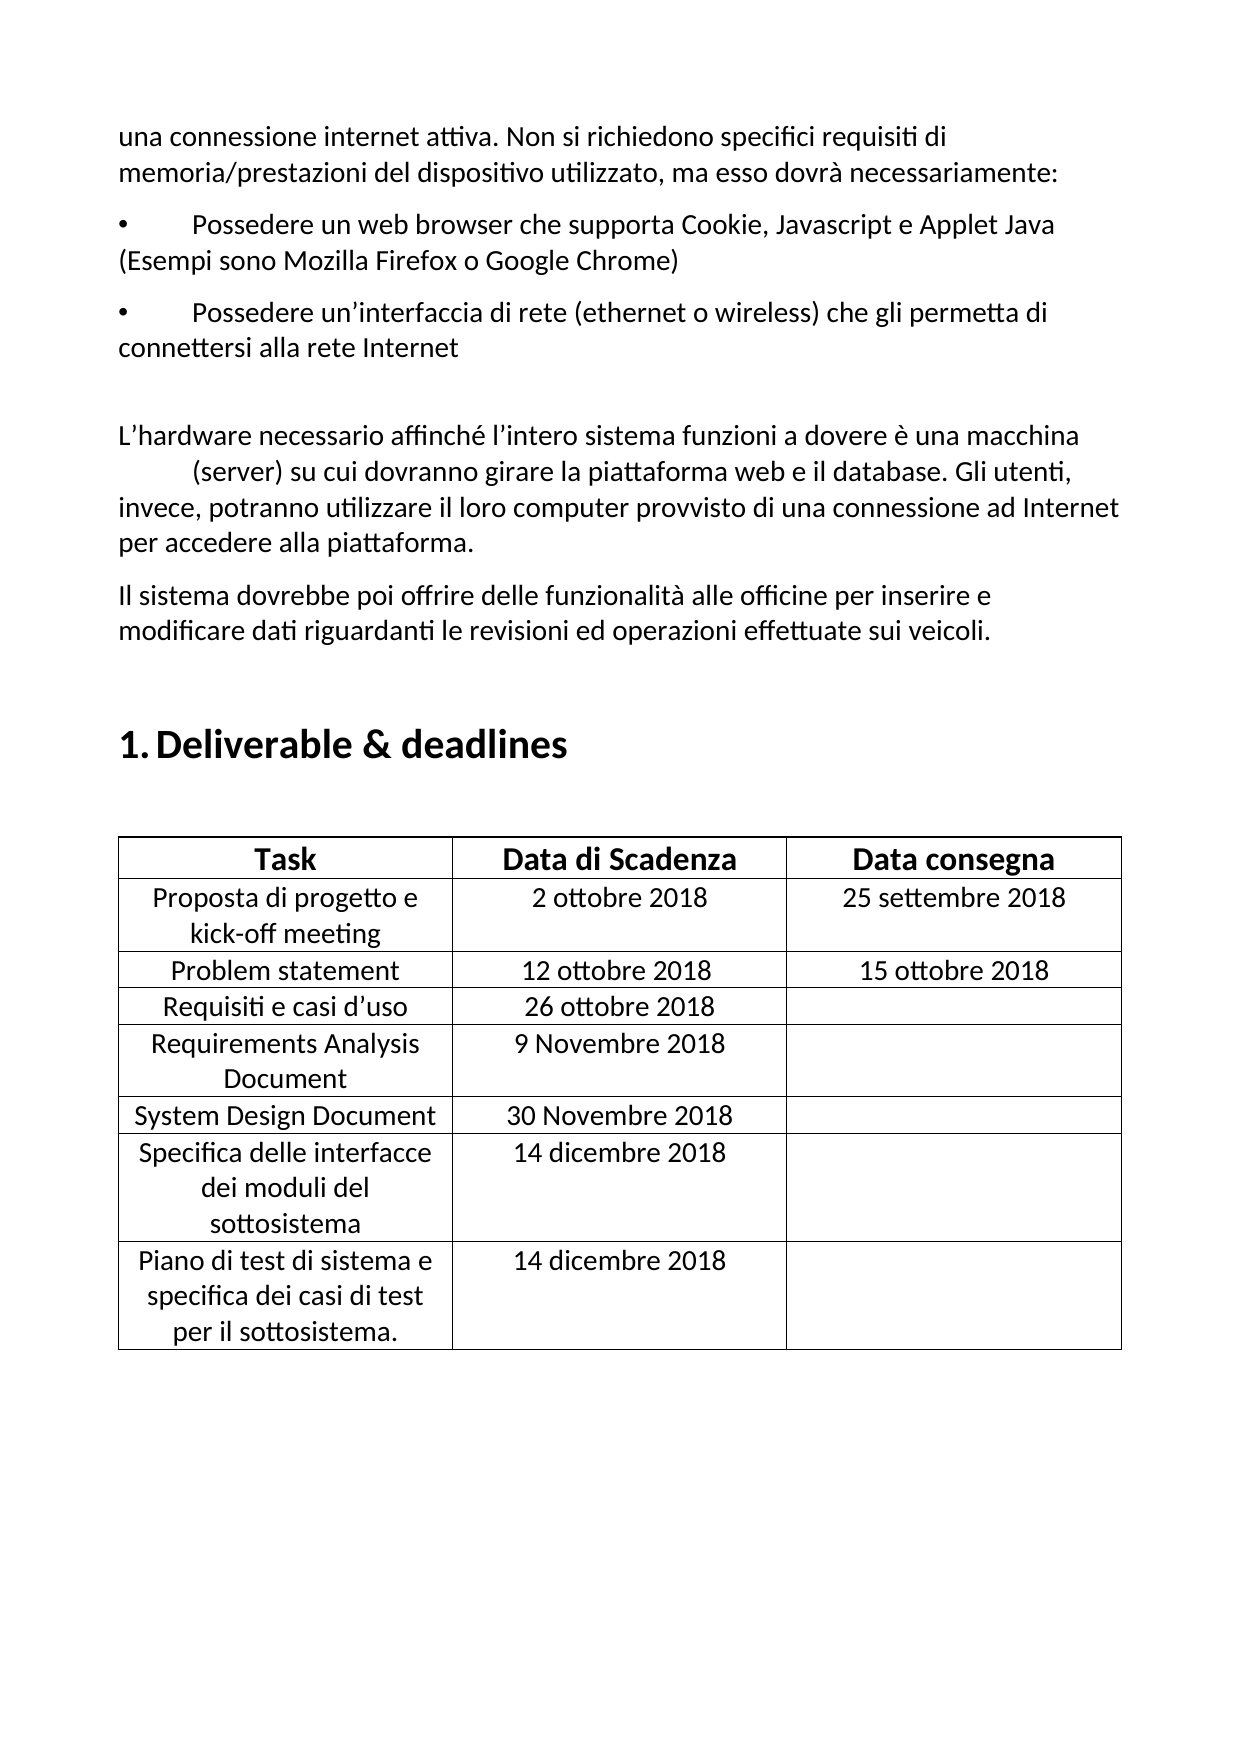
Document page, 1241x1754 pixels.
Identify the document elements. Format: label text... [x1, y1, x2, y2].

list Possedere un web browser che supporta Cookie, Javascript e Applet Java (Esempi sono Mozilla Firefox o Google Chrome) [118, 206, 1122, 277]
list Possedere un’interfaccia di rete (ethernet o wireless) che gli permetta di connettersi alla rete Internet [118, 294, 1122, 365]
table_cell [787, 988, 1121, 1024]
table_cell Proposta di progetto e kick-off meeting [119, 879, 452, 951]
table_header Data di Scadenza [453, 838, 786, 878]
table_cell 9 Novembre 2018 [453, 1025, 786, 1096]
table_cell 12 ottobre 2018 [453, 952, 786, 987]
table_cell [787, 1242, 1121, 1349]
table_cell 15 ottobre 2018 [787, 952, 1121, 987]
table_cell Piano di test di sistema e specifica dei casi di test per il sottosistema. [119, 1242, 452, 1349]
table_cell Requisiti e casi d’uso [119, 988, 452, 1024]
table_cell 14 dicembre 2018 [453, 1134, 786, 1241]
table_cell 25 settembre 2018 [787, 879, 1121, 951]
list Deliverable & deadlines [118, 718, 1122, 820]
table_cell System Design Document [119, 1097, 452, 1133]
text Il sistema dovrebbe poi offrire delle funzionalità alle officine per inserire e modificare dati riguardanti le revisioni ed operazioni effettuate sui veicoli. [118, 577, 1122, 648]
table_cell 14 dicembre 2018 [453, 1242, 786, 1349]
table_cell Problem statement [119, 952, 452, 987]
table_cell Specifica delle interfacce dei moduli del sottosistema [119, 1134, 452, 1241]
table_header Data consegna [787, 838, 1121, 878]
table_cell 26 ottobre 2018 [453, 988, 786, 1024]
table_cell [787, 1025, 1121, 1096]
table_cell 30 Novembre 2018 [453, 1097, 786, 1133]
text L’hardware necessario affinché l’intero sistema funzioni a dovere è una macchina (server) su cui dovranno girare la piattaforma web e il database. Gli utenti, invece, potranno utilizzare il loro computer provvisto di una connessione ad Internet per accedere alla piattaforma. [118, 382, 1122, 560]
table_cell [787, 1097, 1121, 1133]
table_header Task [119, 838, 452, 878]
text una connessione internet attiva. Non si richiedono specifici requisiti di memoria/prestazioni del dispositivo utilizzato, ma esso dovrà necessariamente: [118, 118, 1122, 189]
table_cell 2 ottobre 2018 [453, 879, 786, 951]
table_cell Requirements Analysis Document [119, 1025, 452, 1096]
table_cell [787, 1134, 1121, 1241]
